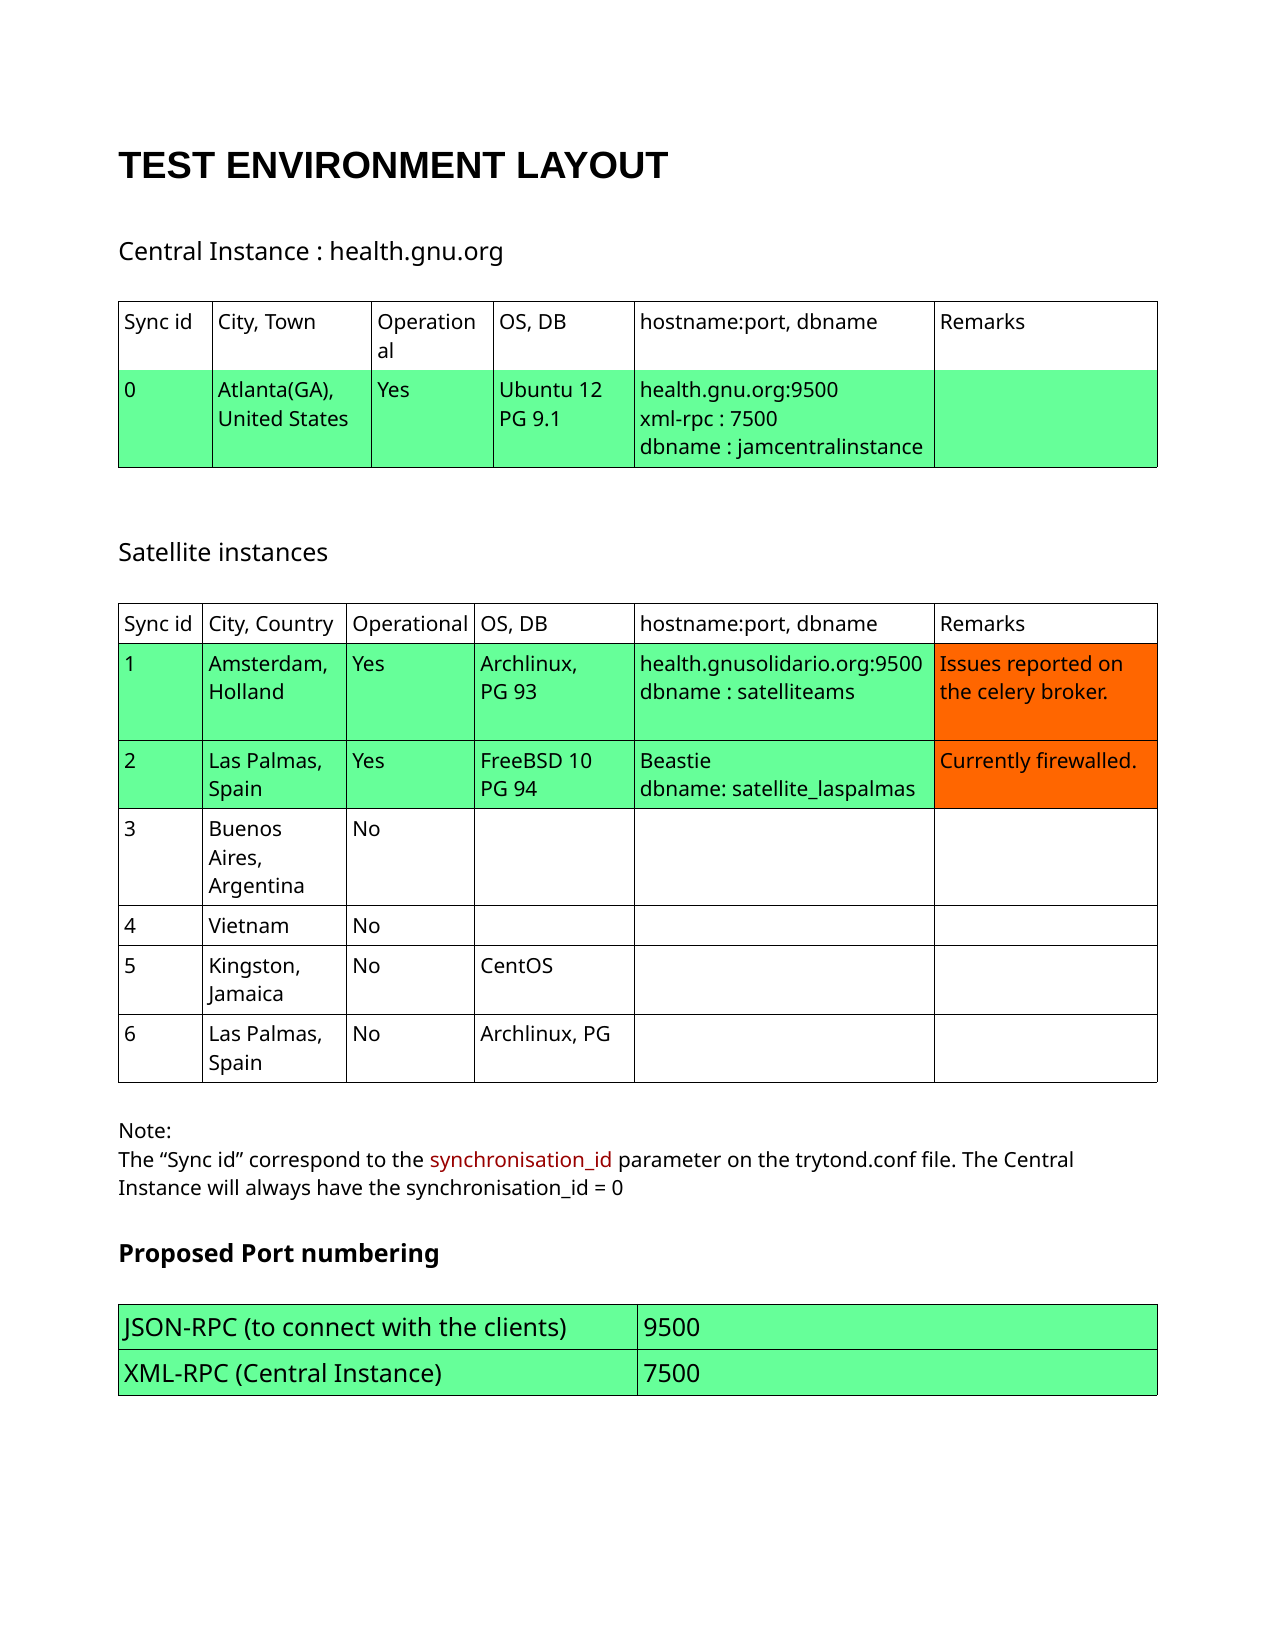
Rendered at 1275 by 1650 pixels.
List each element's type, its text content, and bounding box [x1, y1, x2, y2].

table_header Sync id [119, 604, 202, 643]
table_cell No [347, 946, 474, 1014]
table_cell Amsterdam, Holland [203, 644, 346, 740]
table_cell [635, 906, 934, 945]
table_header JSON-RPC (to connect with the clients) [119, 1305, 637, 1349]
table_cell Issues reported on the celery broker. [935, 644, 1157, 740]
table_cell 3 [119, 809, 202, 905]
table_cell No [347, 809, 474, 905]
table_cell Yes [347, 741, 474, 808]
table_cell 0 [119, 370, 212, 467]
table_cell [475, 809, 634, 905]
table_cell Las Palmas, Spain [203, 1015, 346, 1082]
table_header Remarks [935, 604, 1157, 643]
table_header hostname:port, dbname [635, 302, 934, 370]
text Proposed Port numbering [118, 1236, 1157, 1270]
table_cell health.gnu.org:9500 xml-rpc : 7500 dbname : jamcentralinstance [635, 370, 934, 467]
table_cell No [347, 1015, 474, 1082]
table_cell [935, 1015, 1157, 1082]
text Satellite instances [118, 535, 1157, 569]
table_cell [635, 809, 934, 905]
table_cell 1 [119, 644, 202, 740]
table_cell No [347, 906, 474, 945]
subtitle TEST ENVIRONMENT LAYOUT [118, 143, 1157, 187]
table_cell Kingston, Jamaica [203, 946, 346, 1014]
table_cell [475, 906, 634, 945]
table_cell Buenos Aires, Argentina [203, 809, 346, 905]
table_header City, Town [213, 302, 371, 370]
table_cell [935, 906, 1157, 945]
table_cell Archlinux, PG [475, 1015, 634, 1082]
table_cell [635, 1015, 934, 1082]
table_header Operational [372, 302, 493, 370]
table_cell [935, 370, 1157, 467]
table_cell Las Palmas, Spain [203, 741, 346, 808]
table_header Operational [347, 604, 474, 643]
table_cell [935, 946, 1157, 1014]
table_header 9500 [638, 1305, 1157, 1349]
table_header Sync id [119, 302, 212, 370]
table_cell Vietnam [203, 906, 346, 945]
table_cell [635, 946, 934, 1014]
table_cell CentOS [475, 946, 634, 1014]
text Central Instance : health.gnu.org [118, 233, 1157, 267]
table_cell 6 [119, 1015, 202, 1082]
table_cell FreeBSD 10 PG 94 [475, 741, 634, 808]
table_cell Yes [347, 644, 474, 740]
table_cell 7500 [638, 1350, 1157, 1395]
table_cell Ubuntu 12 PG 9.1 [494, 370, 634, 467]
table_cell Currently firewalled. [935, 741, 1157, 808]
table_header City, Country [203, 604, 346, 643]
table_header Remarks [935, 302, 1157, 370]
table_cell 5 [119, 946, 202, 1014]
table_cell Beastie dbname: satellite_laspalmas [635, 741, 934, 808]
table_cell Archlinux, PG 93 [475, 644, 634, 740]
text Note: [118, 1116, 1157, 1145]
table_cell [935, 809, 1157, 905]
table_header OS, DB [494, 302, 634, 370]
table_header hostname:port, dbname [635, 604, 934, 643]
table_cell Atlanta(GA), United States [213, 370, 371, 467]
text The “Sync id” correspond to the synchronisation_id parameter on the trytond.conf file. The Central Instance will always have the synchronisation_id = 0 [118, 1145, 1157, 1202]
table_cell 4 [119, 906, 202, 945]
table_cell 2 [119, 741, 202, 808]
table_cell Yes [372, 370, 493, 467]
table_cell health.gnusolidario.org:9500 dbname : satelliteams [635, 644, 934, 740]
table_header OS, DB [475, 604, 634, 643]
table_cell XML-RPC (Central Instance) [119, 1350, 637, 1395]
